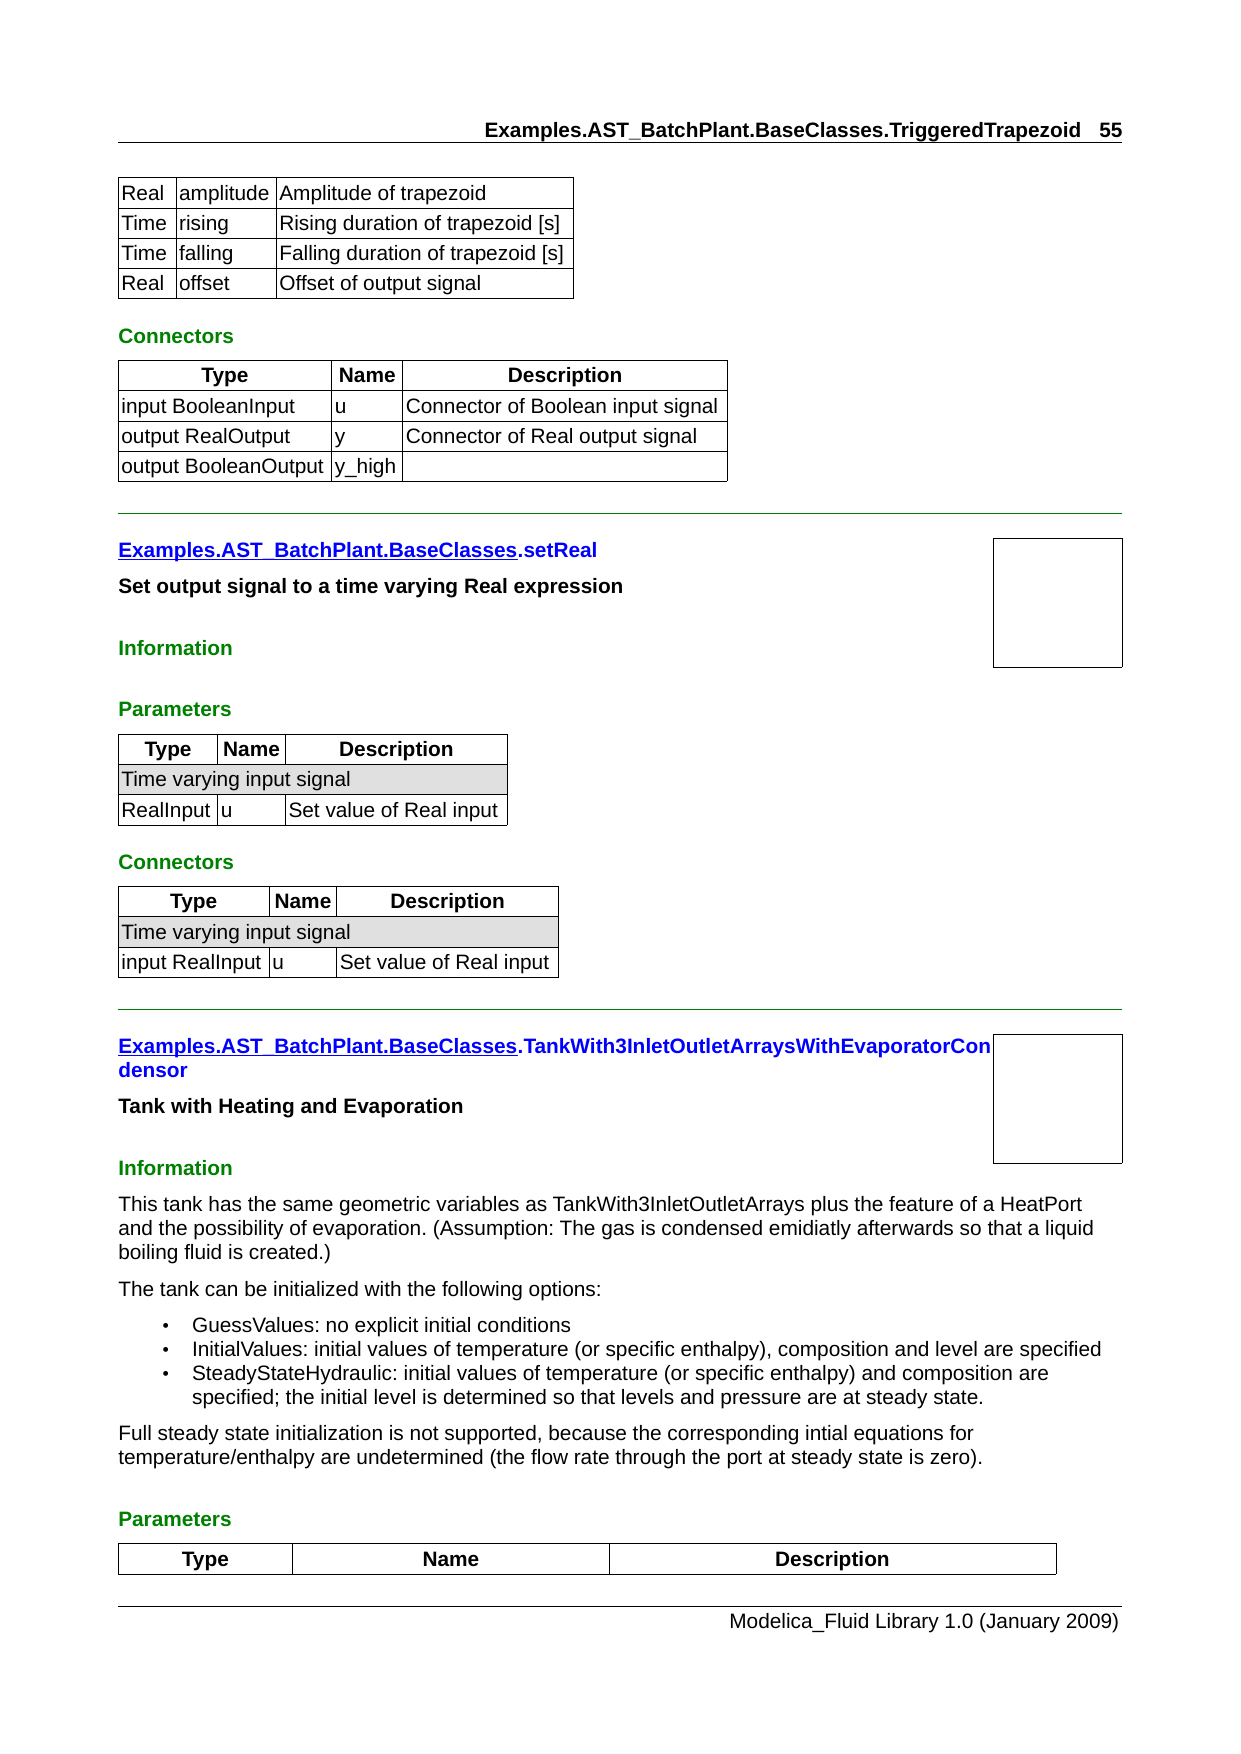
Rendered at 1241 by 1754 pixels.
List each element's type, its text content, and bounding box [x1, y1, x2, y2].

subtitle [994, 539, 1122, 562]
table_cell offset [177, 269, 276, 298]
table_cell [403, 452, 727, 481]
table_cell Time [119, 209, 176, 238]
table_cell Rising duration of trapezoid [s] [277, 209, 573, 238]
text This tank has the same geometric variables as TankWith3InletOutletArrays plus the feature of a HeatPort and the possibility of evaporation. (Assumption: The gas is condensed emidiatly afterwards so that a liquid boiling fluid is created.) [118, 1192, 1122, 1264]
table_cell Connector of Boolean input signal [403, 391, 727, 421]
table_cell y_high [332, 452, 402, 481]
table_cell input BooleanInput [119, 391, 331, 421]
subtitle Connectors [118, 323, 1122, 347]
table_header Type [119, 887, 269, 916]
table_cell y [332, 422, 402, 451]
table_cell output RealOutput [119, 422, 331, 451]
text Set output signal to a time varying Real expression [118, 574, 993, 598]
table_cell rising [177, 209, 276, 238]
table_cell falling [177, 239, 276, 268]
table_header Type [119, 735, 217, 764]
table_header Name [270, 887, 336, 916]
subtitle Examples.AST_BatchPlant.BaseClasses.TankWith3InletOutletArraysWithEvaporatorCondensor [118, 1034, 993, 1082]
table_header Description [403, 361, 727, 390]
table_cell RealInput [119, 795, 217, 824]
subtitle [994, 1035, 1122, 1082]
table_header Type [119, 361, 331, 390]
table_header Name [332, 361, 402, 390]
subtitle [994, 636, 1122, 660]
table_cell Real [119, 269, 176, 298]
table_header Name [218, 735, 285, 764]
table_header Description [286, 735, 507, 764]
text [994, 574, 1122, 598]
subtitle Connectors [118, 850, 1122, 874]
subtitle Information [118, 1156, 1122, 1179]
table_cell amplitude [177, 178, 276, 207]
table_cell u [218, 795, 285, 824]
subtitle Parameters [118, 1507, 1122, 1531]
table_cell input RealInput [119, 948, 269, 977]
table_cell u [332, 391, 402, 421]
table_header Description [337, 887, 558, 916]
table_cell Time varying input signal [119, 765, 507, 794]
text Tank with Heating and Evaporation [118, 1094, 993, 1118]
table_cell Falling duration of trapezoid [s] [277, 239, 573, 268]
table_cell Set value of Real input [286, 795, 507, 824]
table_cell Time varying input signal [119, 917, 558, 947]
table_cell Amplitude of trapezoid [277, 178, 573, 207]
table_cell Real [119, 178, 176, 207]
list GuessValues: no explicit initial conditions [162, 1313, 1122, 1337]
text [994, 1094, 1122, 1118]
table_cell Connector of Real output signal [403, 422, 727, 451]
table_header Name [293, 1544, 609, 1573]
list InitialValues: initial values of temperature (or specific enthalpy), composition and level are specified [162, 1337, 1122, 1361]
table_cell u [270, 948, 336, 977]
table_cell output BooleanOutput [119, 452, 331, 481]
subtitle Information [118, 636, 993, 660]
text The tank can be initialized with the following options: [118, 1276, 1122, 1300]
table_cell Time [119, 239, 176, 268]
subtitle Parameters [118, 697, 1122, 721]
subtitle Examples.AST_BatchPlant.BaseClasses.setReal [118, 538, 993, 562]
table_cell Offset of output signal [277, 269, 573, 298]
text Full steady state initialization is not supported, because the corresponding intial equations for temperature/enthalpy are undetermined (the flow rate through the port at steady state is zero). [118, 1421, 1122, 1469]
table_header Type [119, 1544, 292, 1573]
list SteadyStateHydraulic: initial values of temperature (or specific enthalpy) and composition are specified; the initial level is determined so that levels and pressure are at steady state. [162, 1361, 1122, 1409]
table_header Description [610, 1544, 1056, 1573]
table_cell Set value of Real input [337, 948, 558, 977]
